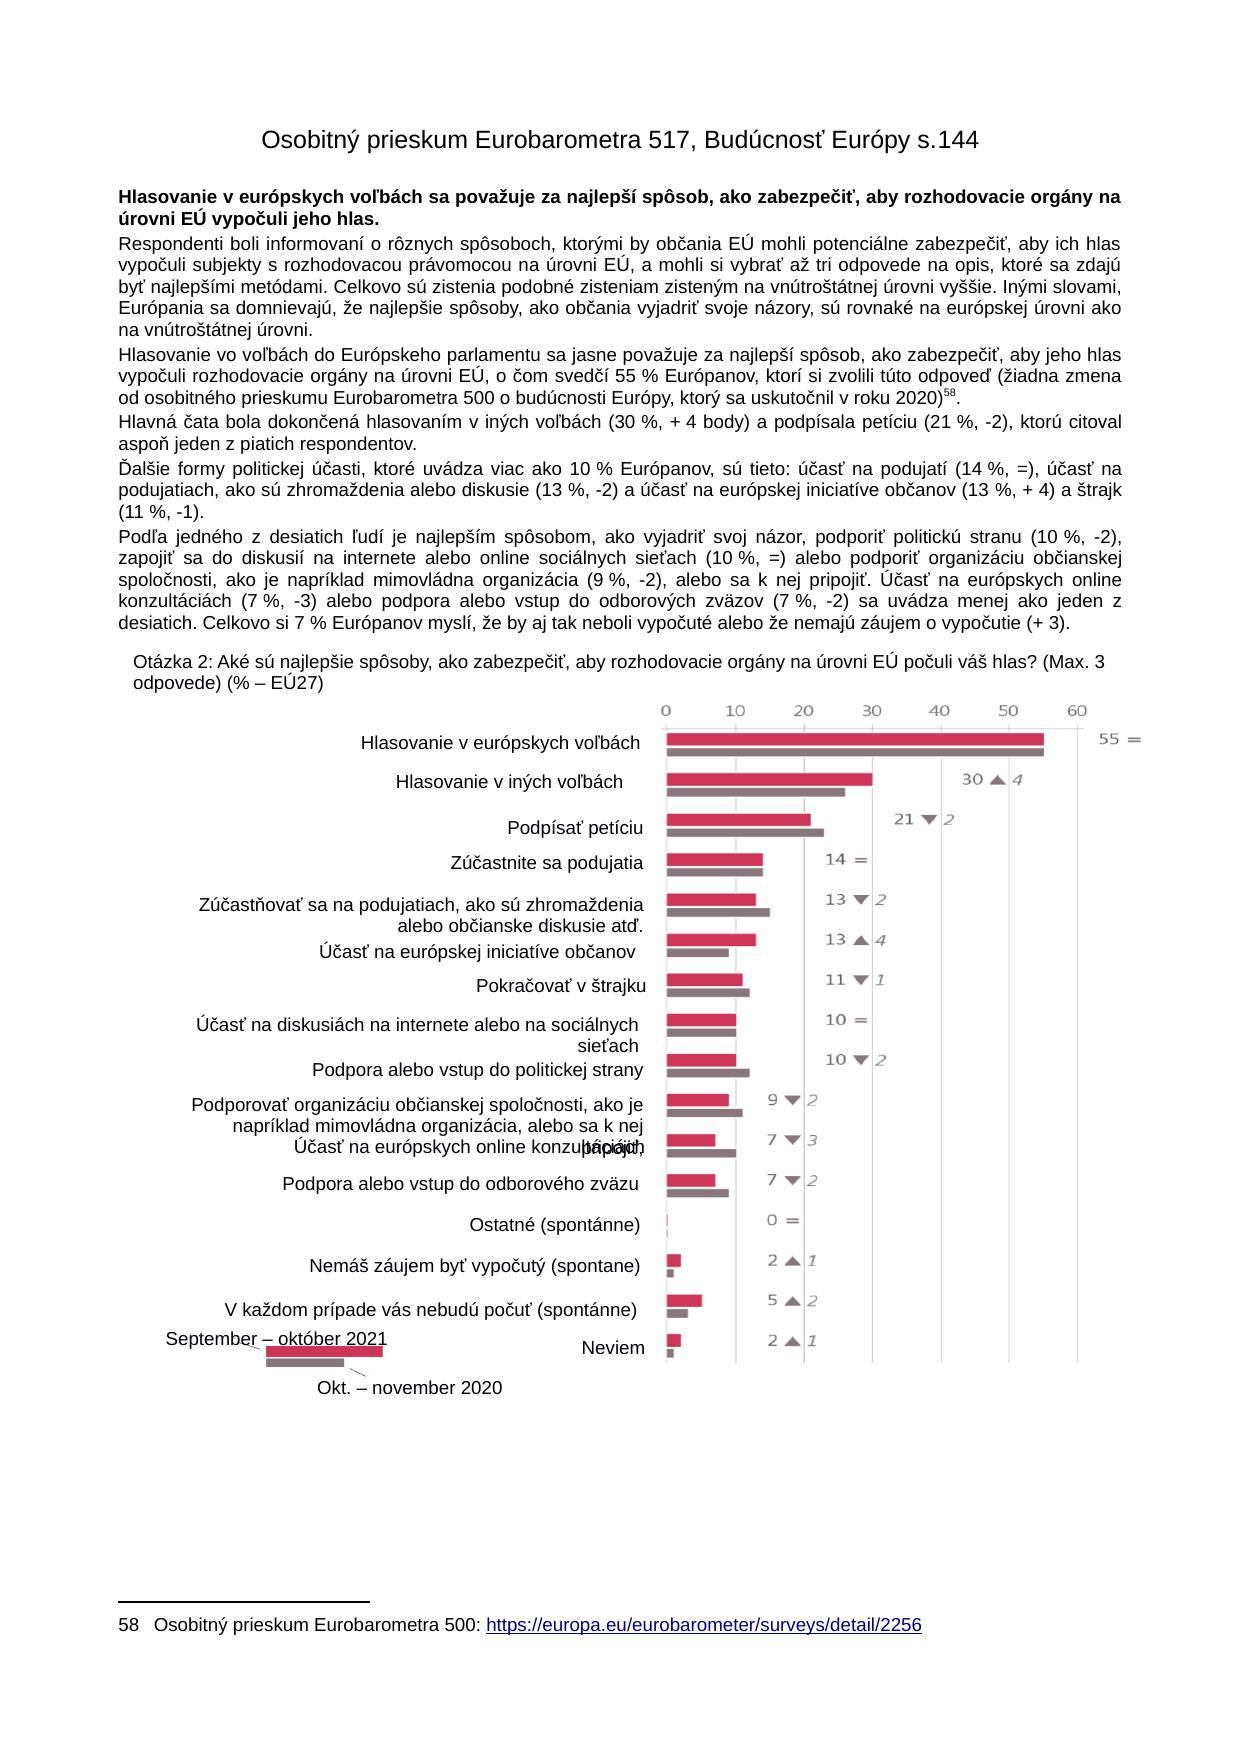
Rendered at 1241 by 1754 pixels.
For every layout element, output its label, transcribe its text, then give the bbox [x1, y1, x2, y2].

text Respondenti boli informovaní o rôznych spôsoboch, ktorými by občania EÚ mohli potenciálne zabezpečiť, aby ich hlas vypočuli subjekty s rozhodovacou právomocou na úrovni EÚ, a mohli si vybrať až tri odpovede na opis, ktoré sa zdajú byť najlepšími metódami. Celkovo sú zistenia podobné zisteniam zisteným na vnútroštátnej úrovni vyššie. Inými slovami, Európania sa domnievajú, že najlepšie spôsoby, ako občania vyjadriť svoje názory, sú rovnaké na európskej úrovni ako na vnútroštátnej úrovni. [118, 232, 1122, 340]
text Hlasovanie v európskych voľbách sa považuje za najlepší spôsob, ako zabezpečiť, aby rozhodovacie orgány na úrovni EÚ vypočuli jeho hlas. [118, 186, 1122, 229]
picture [657, 694, 1150, 1363]
picture [230, 1338, 386, 1377]
text Osobitný prieskum Eurobarometra 500: https://europa.eu/eurobarometer/surveys/detail/2256 [118, 1614, 1122, 1636]
text Hlavná čata bola dokončená hlasovaním v iných voľbách (30 %, + 4 body) a podpísala petíciu (21 %, -2), ktorú citoval aspoň jeden z piatich respondentov. [118, 411, 1122, 454]
text Ďalšie formy politickej účasti, ktoré uvádza viac ako 10 % Európanov, sú tieto: účasť na podujatí (14 %, =), účasť na podujatiach, ako sú zhromaždenia alebo diskusie (13 %, -2) a účasť na európskej iniciatíve občanov (13 %, + 4) a štrajk (11 %, -1). [118, 458, 1122, 522]
text Podľa jedného z desiatich ľudí je najlepším spôsobom, ako vyjadriť svoj názor, podporiť politickú stranu (10 %, -2), zapojiť sa do diskusií na internete alebo online sociálnych sieťach (10 %, =) alebo podporiť organizáciu občianskej spoločnosti, ako je napríklad mimovládna organizácia (9 %, -2), alebo sa k nej pripojiť. Účasť na európskych online konzultáciách (7 %, -3) alebo podpora alebo vstup do odborových zväzov (7 %, -2) sa uvádza menej ako jeden z desiatich. Celkovo si 7 % Európanov myslí, že by aj tak neboli vypočuté alebo že nemajú záujem o vypočutie (+ 3). [118, 526, 1122, 633]
text Hlasovanie vo voľbách do Európskeho parlamentu sa jasne považuje za najlepší spôsob, ako zabezpečiť, aby jeho hlas vypočuli rozhodovacie orgány na úrovni EÚ, o čom svedčí 55 % Európanov, ktorí si zvolili túto odpoveď (žiadna zmena od osobitného prieskumu Eurobarometra 500 o budúcnosti Európy, ktorý sa uskutočnil v roku 2020). [118, 343, 1122, 408]
